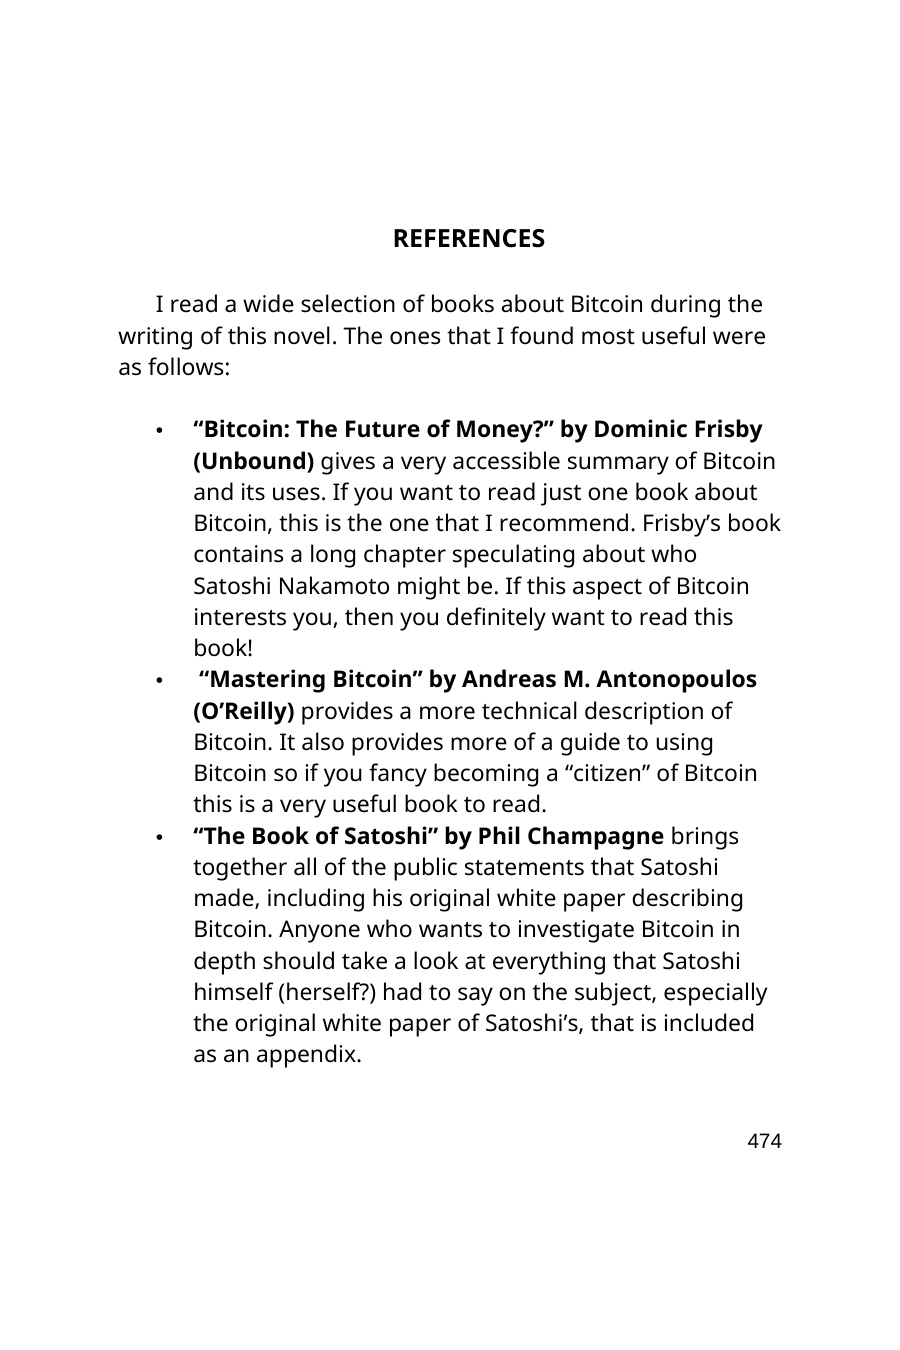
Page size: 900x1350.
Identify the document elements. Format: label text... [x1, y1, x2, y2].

text REFERENCES [118, 220, 782, 254]
list “Mastering Bitcoin” by Andreas M. Antonopoulos (O’Reilly) provides a more technical description of Bitcoin. It also provides more of a guide to using Bitcoin so if you fancy becoming a “citizen” of Bitcoin this is a very useful book to read. [156, 663, 782, 819]
text I read a wide selection of books about Bitcoin during the writing of this novel. The ones that I found most useful were as follows: [118, 288, 782, 382]
list “Bitcoin: The Future of Money?” by Dominic Frisby (Unbound) gives a very accessible summary of Bitcoin and its uses. If you want to read just one book about Bitcoin, this is the one that I recommend. Frisby’s book contains a long chapter speculating about who Satoshi Nakamoto might be. If this aspect of Bitcoin interests you, then you definitely want to read this book! [156, 413, 782, 663]
list “The Book of Satoshi” by Phil Champagne brings together all of the public statements that Satoshi made, including his original white paper describing Bitcoin. Anyone who wants to investigate Bitcoin in depth should take a look at everything that Satoshi himself (herself?) had to say on the subject, especially the original white paper of Satoshi’s, that is included as an appendix. [156, 819, 782, 1069]
